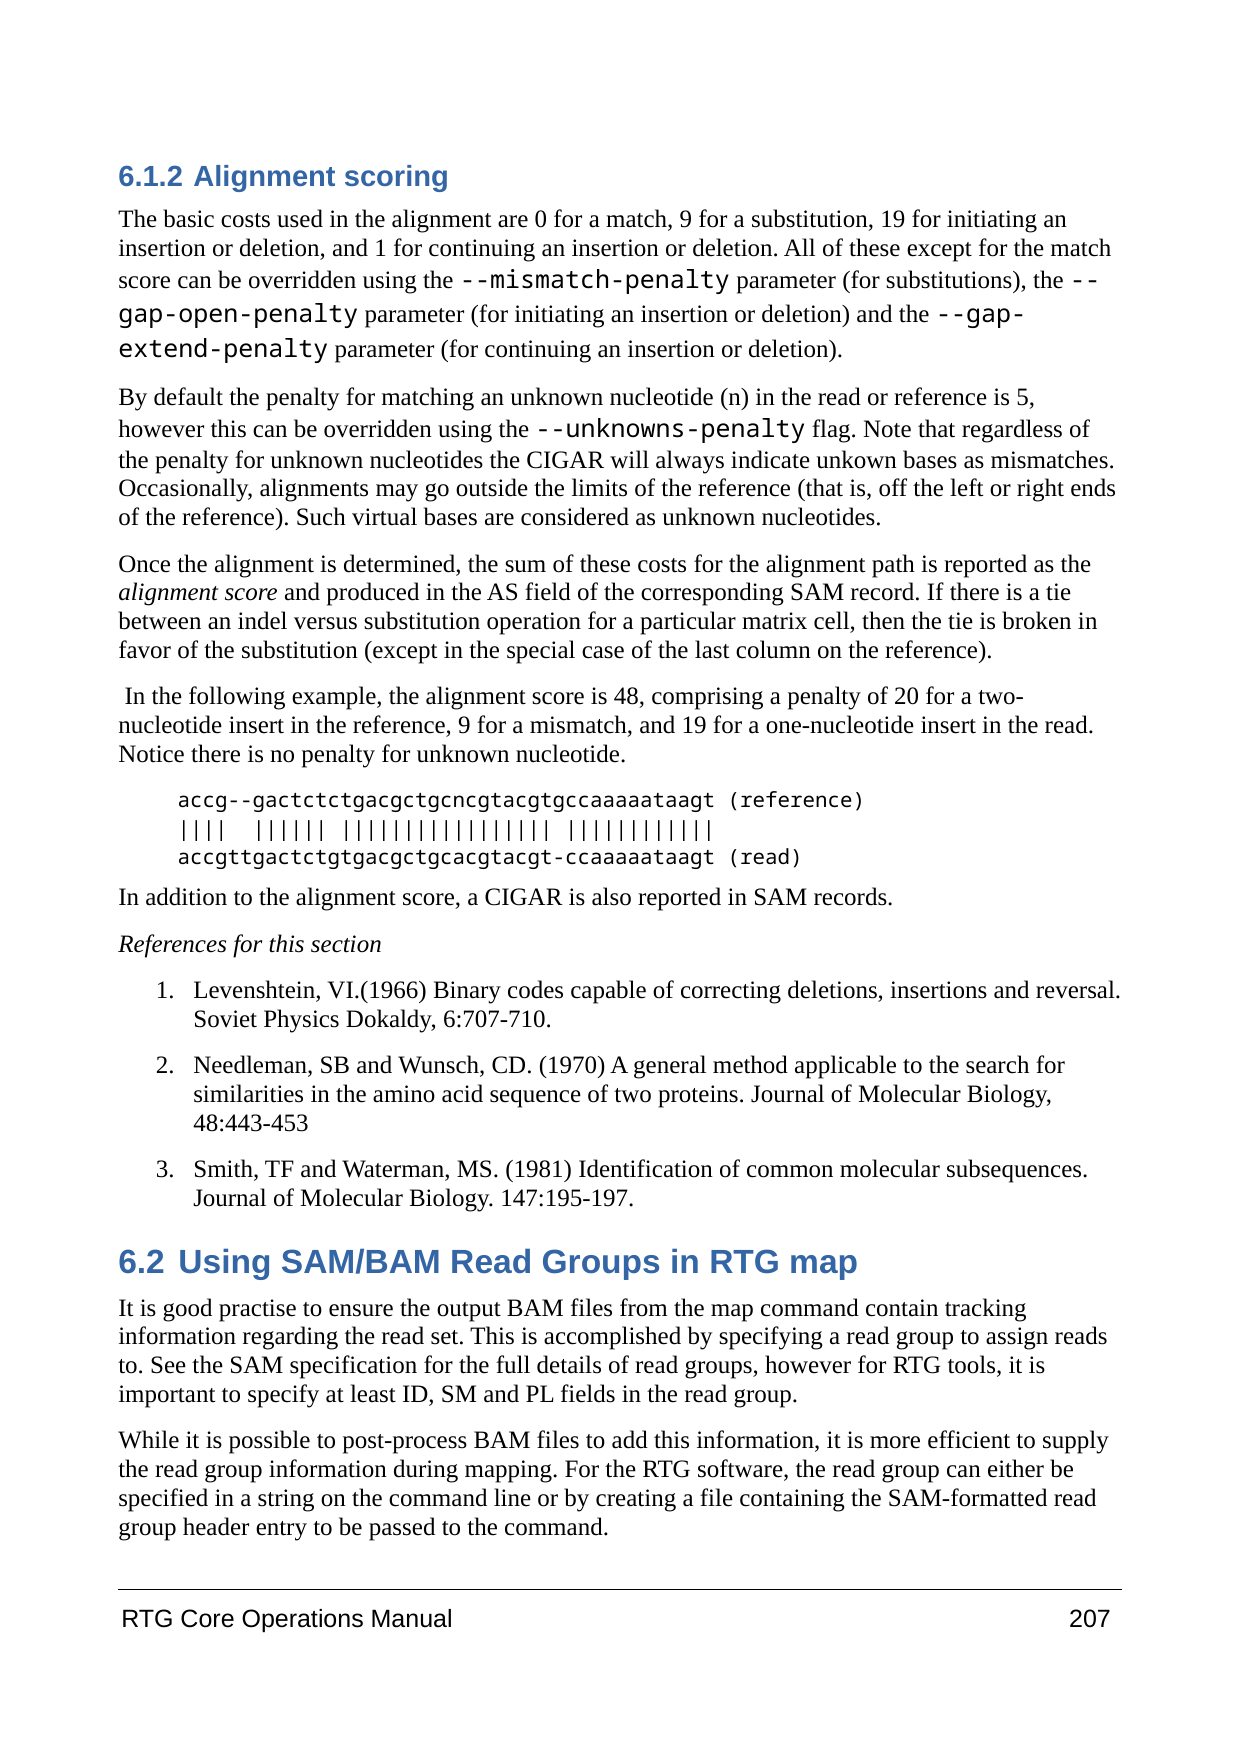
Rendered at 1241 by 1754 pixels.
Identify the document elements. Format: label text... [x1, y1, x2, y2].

text Once the alignment is determined, the sum of these costs for the alignment path is reported as the alignment score and produced in the AS field of the corresponding SAM record. If there is a tie between an indel versus substitution operation for a particular matrix cell, then the tie is broken in favor of the substitution (except in the special case of the last column on the reference). [118, 549, 1122, 664]
text In addition to the alignment score, a CIGAR is also reported in SAM records. [118, 882, 1122, 911]
subtitle Using SAM/BAM Read Groups in RTG map [118, 1242, 1122, 1280]
text It is good practise to ensure the output BAM files from the map command contain tracking information regarding the read set. This is accomplished by specifying a read group to assign reads to. See the SAM specification for the full details of read groups, however for RTG tools, it is important to specify at least ID, SM and PL fields in the read group. [118, 1293, 1122, 1408]
text |||| |||||| ||||||||||||||||| |||||||||||| [177, 814, 1122, 842]
list Needleman, SB and Wunsch, CD. (1970) A general method applicable to the search for similarities in the amino acid sequence of two proteins. Journal of Molecular Biology, 48:443-453 [156, 1051, 1122, 1137]
text The basic costs used in the alignment are 0 for a match, 9 for a substitution, 19 for initiating an insertion or deletion, and 1 for continuing an insertion or deletion. All of these except for the match score can be overridden using the --mismatch-penalty parameter (for substitutions), the --gap-open-penalty parameter (for initiating an insertion or deletion) and the --gap-extend-penalty parameter (for continuing an insertion or deletion). [118, 204, 1122, 364]
text References for this section [118, 929, 1122, 958]
text accgttgactctgtgacgctgcacgtacgt-ccaaaaataagt (read) [177, 842, 1122, 871]
text accg--gactctctgacgctgcncgtacgtgccaaaaataagt (reference) [177, 785, 1122, 814]
text While it is possible to post-process BAM files to add this information, it is more efficient to supply the read group information during mapping. For the RTG software, the read group can either be specified in a string on the command line or by creating a file containing the SAM-formatted read group header entry to be passed to the command. [118, 1425, 1122, 1540]
subtitle Alignment scoring [118, 159, 1122, 192]
list Smith, TF and Waterman, MS. (1981) Identification of common molecular subsequences. Journal of Molecular Biology. 147:195-197. [156, 1154, 1122, 1212]
list Levenshtein, VI.(1966) Binary codes capable of correcting deletions, insertions and reversal. Soviet Physics Dokaldy, 6:707-710. [156, 975, 1122, 1033]
text In the following example, the alignment score is 48, comprising a penalty of 20 for a two-nucleotide insert in the reference, 9 for a mismatch, and 19 for a one-nucleotide insert in the read. Notice there is no penalty for unknown nucleotide. [118, 681, 1122, 768]
text By default the penalty for matching an unknown nucleotide (n) in the read or reference is 5, however this can be overridden using the --unknowns-penalty flag. Note that regardless of the penalty for unknown nucleotides the CIGAR will always indicate unkown bases as mismatches. Occasionally, alignments may go outside the limits of the reference (that is, off the left or right ends of the reference). Such virtual bases are considered as unknown nucleotides. [118, 382, 1122, 531]
